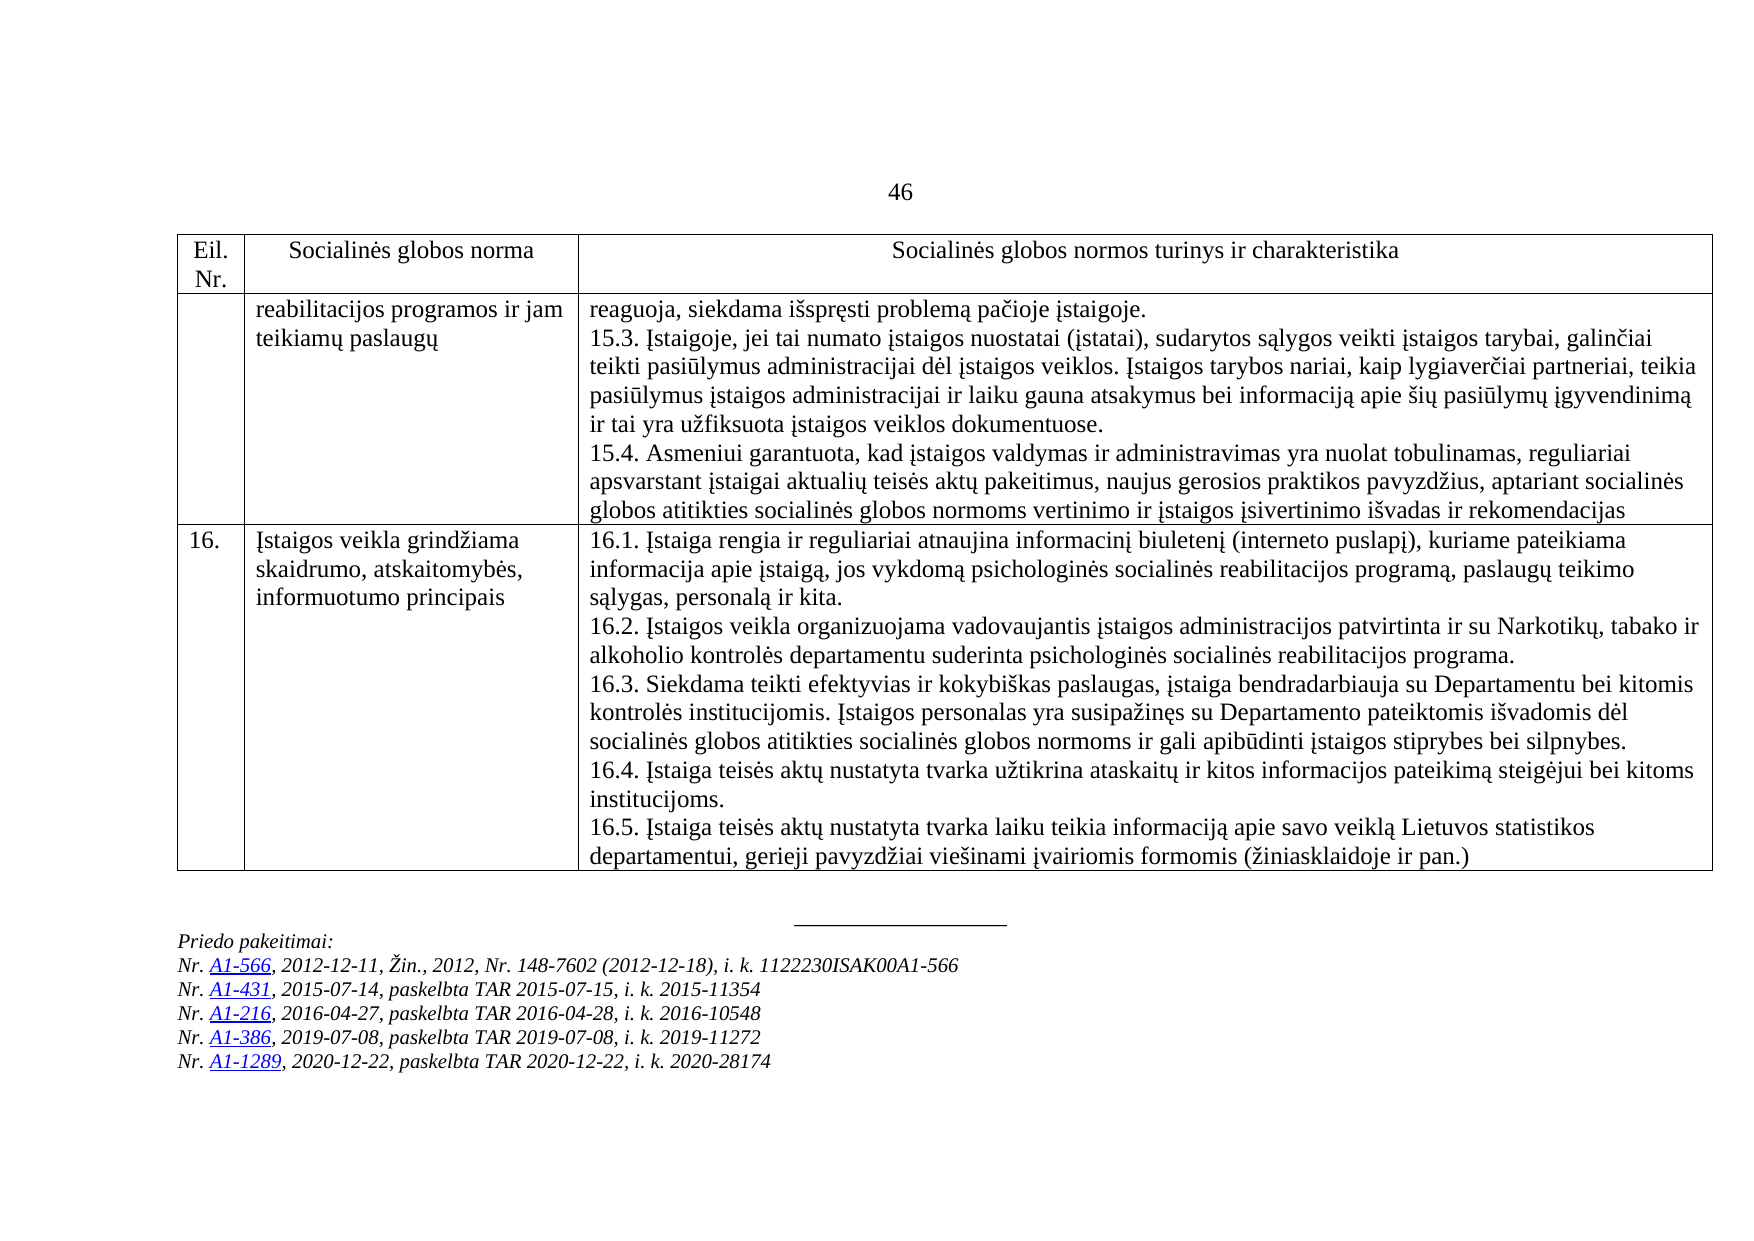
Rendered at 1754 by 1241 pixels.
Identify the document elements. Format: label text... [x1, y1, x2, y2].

text Nr. A1-1289, 2020-12-22, paskelbta TAR 2020-12-22, i. k. 2020-28174 [177, 1049, 1624, 1073]
table_header Eil. Nr. [178, 235, 244, 293]
table_cell 16. [178, 525, 244, 870]
table_header Socialinės globos normos turinys ir charakteristika [579, 235, 1712, 293]
text Nr. A1-216, 2016-04-27, paskelbta TAR 2016-04-28, i. k. 2016-10548 [177, 1001, 1624, 1025]
text Priedo pakeitimai: [177, 928, 1624, 953]
table_cell 16.1. Įstaiga rengia ir reguliariai atnaujina informacinį biuletenį (interneto puslapį), kuriame pateikiama informacija apie įstaigą, jos vykdomą psichologinės socialinės reabilitacijos programą, paslaugų teikimo sąlygas, personalą ir kita. 16.2. Įstaigos veikla organizuojama vadovaujantis įstaigos administracijos patvirtinta ir su Narkotikų, tabako ir alkoholio kontrolės departamentu suderinta psichologinės socialinės reabilitacijos programa. 16.3. Siekdama teikti efektyvias ir kokybiškas paslaugas, įstaiga bendradarbiauja su Departamentu bei kitomis kontrolės institucijomis. Įstaigos personalas yra susipažinęs su Departamento pateiktomis išvadomis dėl socialinės globos atitikties socialinės globos normoms ir gali apibūdinti įstaigos stiprybes bei silpnybes. 16.4. Įstaiga teisės aktų nustatyta tvarka užtikrina ataskaitų ir kitos informacijos pateikimą steigėjui bei kitoms institucijoms. 16.5. Įstaiga teisės aktų nustatyta tvarka laiku teikia informaciją apie savo veiklą Lietuvos statistikos departamentui, gerieji pavyzdžiai viešinami įvairiomis formomis (žiniasklaidoje ir pan.) [579, 525, 1712, 870]
text Nr. A1-566, 2012-12-11, Žin., 2012, Nr. 148-7602 (2012-12-18), i. k. 1122230ISAK00A1-566 [177, 953, 1624, 977]
table_cell Įstaigos veikla grindžiama skaidrumo, atskaitomybės, informuotumo principais [245, 525, 578, 870]
table_cell reabilitacijos programos ir jam teikiamų paslaugų [245, 294, 578, 524]
text Nr. A1-431, 2015-07-14, paskelbta TAR 2015-07-15, i. k. 2015-11354 [177, 977, 1624, 1001]
table_cell [178, 294, 244, 524]
text Nr. A1-386, 2019-07-08, paskelbta TAR 2019-07-08, i. k. 2019-11272 [177, 1025, 1624, 1049]
table_header Socialinės globos norma [245, 235, 578, 293]
table_cell reaguoja, siekdama išspręsti problemą pačioje įstaigoje. 15.3. Įstaigoje, jei tai numato įstaigos nuostatai (įstatai), sudarytos sąlygos veikti įstaigos tarybai, galinčiai teikti pasiūlymus administracijai dėl įstaigos veiklos. Įstaigos tarybos nariai, kaip lygiaverčiai partneriai, teikia pasiūlymus įstaigos administracijai ir laiku gauna atsakymus bei informaciją apie šių pasiūlymų įgyvendinimą ir tai yra užfiksuota įstaigos veiklos dokumentuose. 15.4. Asmeniui garantuota, kad įstaigos valdymas ir administravimas yra nuolat tobulinamas, reguliariai apsvarstant įstaigai aktualių teisės aktų pakeitimus, naujus gerosios praktikos pavyzdžius, aptariant socialinės globos atitikties socialinės globos normoms vertinimo ir įstaigos įsivertinimo išvadas ir rekomendacijas [579, 294, 1712, 524]
text _________________ [177, 900, 1624, 928]
